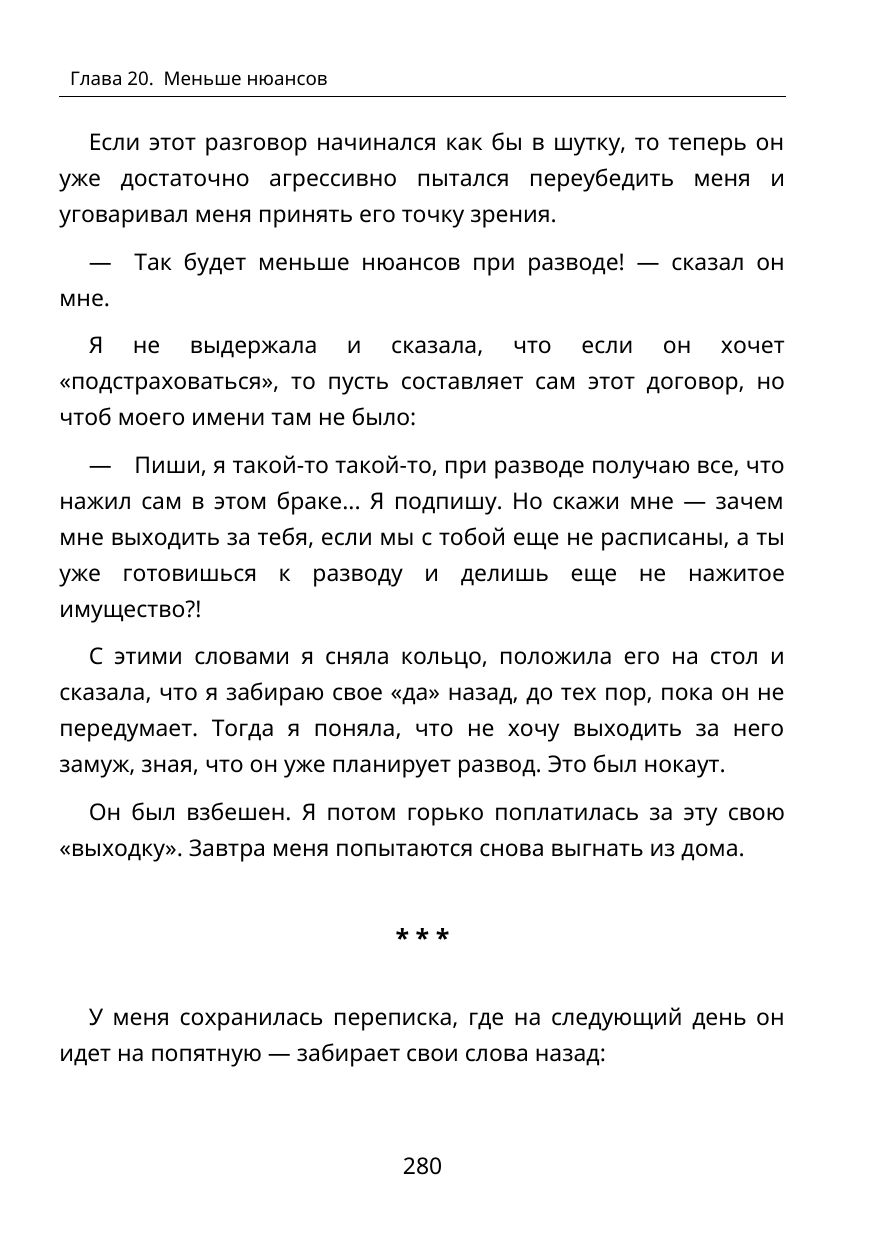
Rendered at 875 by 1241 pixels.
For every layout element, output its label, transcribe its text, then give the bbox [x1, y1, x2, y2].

list Так будет меньше нюансов при разводе! — сказал он мне. [59, 246, 786, 313]
text С этими словами я сняла кольцо, положила его на стол и сказала, что я забираю свое «да» назад, до тех пор, пока он не передумает. Тогда я поняла, что не хочу выходить за него замуж, зная, что он уже планирует развод. Это был нокаут. [59, 640, 786, 779]
text У меня сохранилась переписка, где на следующий день он идет на попятную — забирает свои слова назад: [59, 1001, 786, 1068]
subtitle * * * [59, 921, 786, 955]
text Он был взбешен. Я потом горько поплатилась за эту свою «выходку». Завтра меня попытаются снова выгнать из дома. [59, 796, 786, 863]
text Если этот разговор начинался как бы в шутку, то теперь он уже достаточно агрессивно пытался переубедить меня и уговаривал меня принять его точку зрения. [59, 126, 786, 229]
list Пиши, я такой-то такой-то, при разводе получаю все, что нажил сам в этом браке... Я подпишу. Но скажи мне — зачем мне выходить за тебя, если мы с тобой еще не расписаны, а ты уже готовишься к разводу и делишь еще не нажитое имущество?! [59, 449, 786, 624]
text Я не выдержала и сказала, что если он хочет «подстраховаться», то пусть составляет сам этот договор, но чтоб моего имени там не было: [59, 329, 786, 432]
